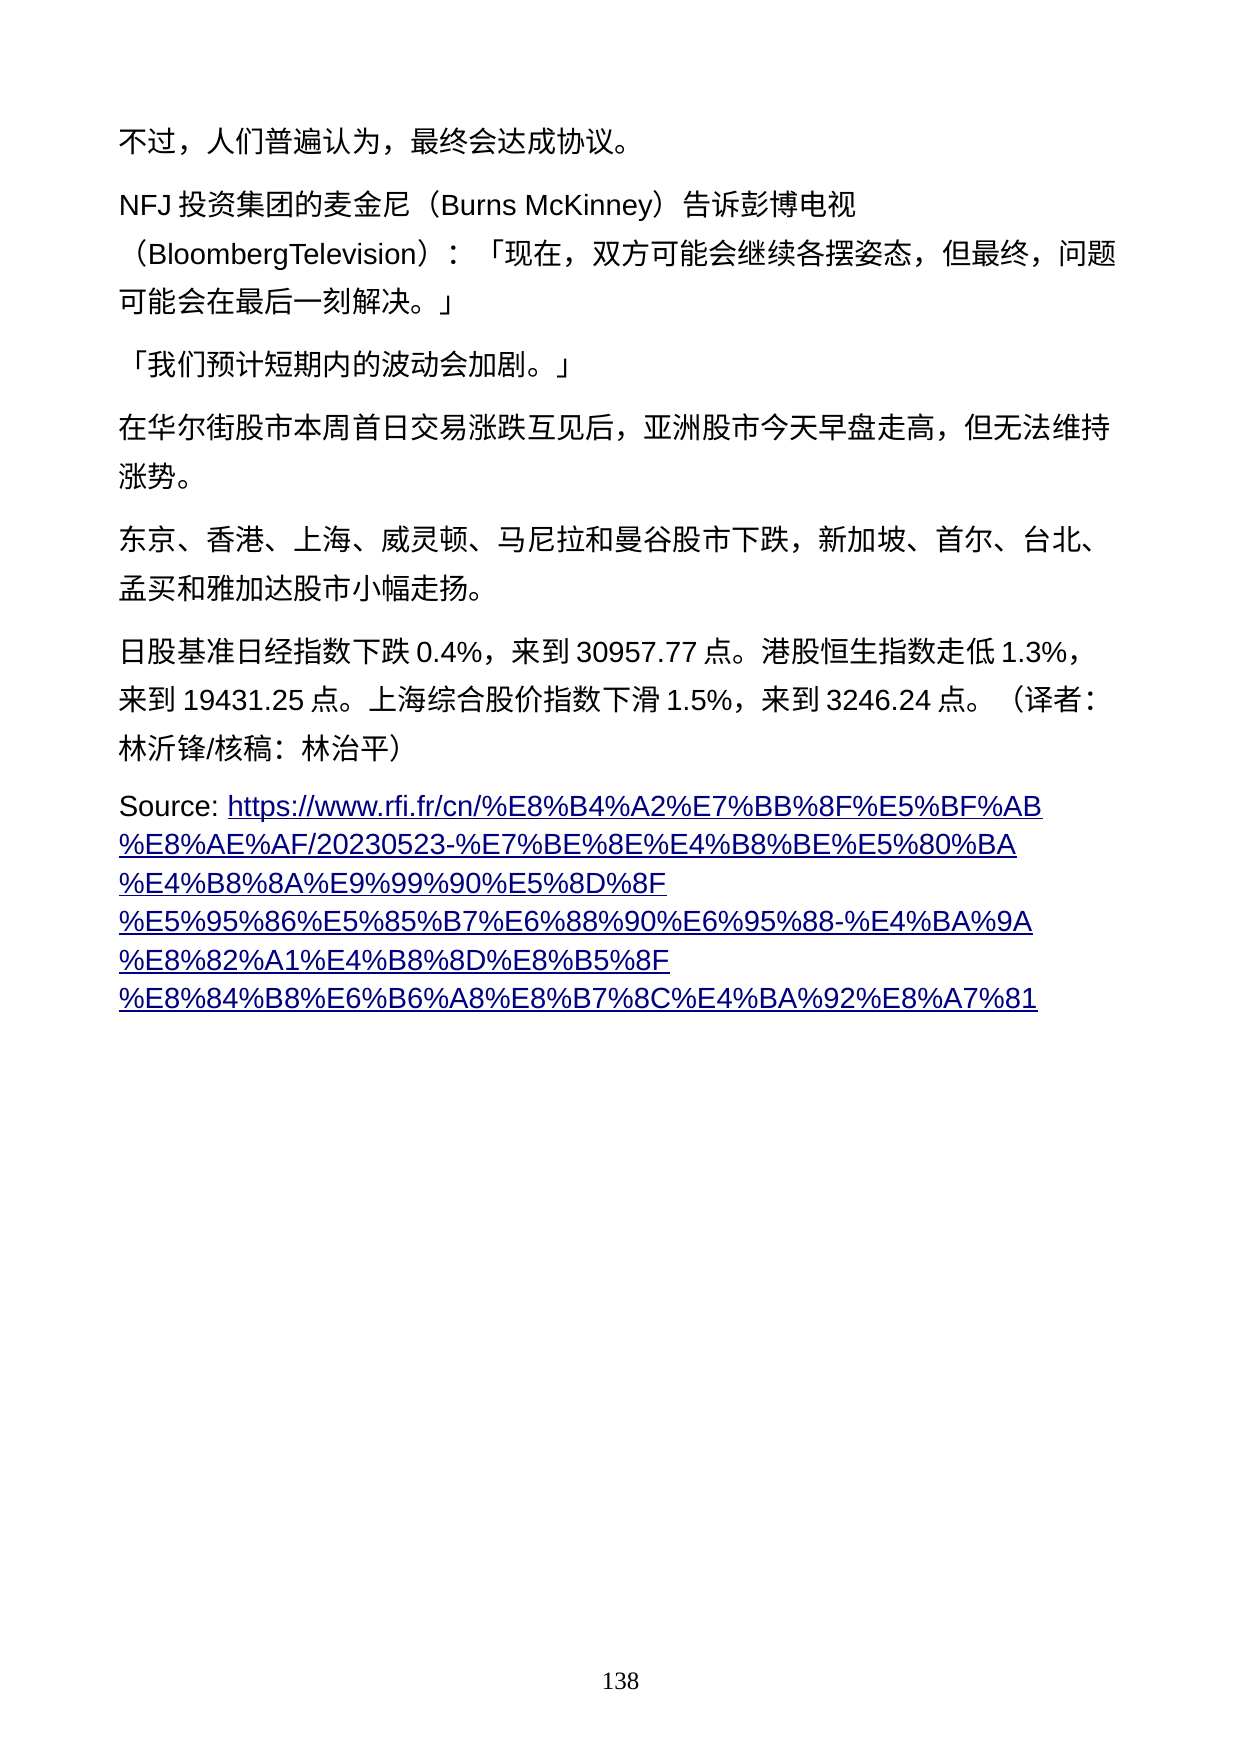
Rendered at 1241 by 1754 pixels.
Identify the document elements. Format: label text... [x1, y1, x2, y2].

text 东京、香港、上海、威灵顿、马尼拉和曼谷股市下跌，新加坡、首尔、台北、孟买和雅加达股市小幅走扬。 [118, 517, 1122, 607]
text 日股基准日经指数下跌0.4%，来到30957.77点。港股恒生指数走低1.3%，来到19431.25点。上海综合股价指数下滑1.5%，来到3246.24点。（译者：林沂锋/核稿：林治平） [118, 628, 1122, 768]
text 不过，人们普遍认为，最终会达成协议。 [118, 118, 1122, 161]
text 在华尔街股市本周首日交易涨跌互见后，亚洲股市今天早盘走高，但无法维持涨势。 [118, 405, 1122, 496]
text Source: https://www.rfi.fr/cn/%E8%B4%A2%E7%BB%8F%E5%BF%AB%E8%AE%AF/20230523-%E7%BE%8E%E4%B8%BE%E5%80%BA%E4%B8%8A%E9%99%90%E5%8D%8F%E5%95%86%E5%85%B7%E6%88%90%E6%95%88-%E4%BA%9A%E8%82%A1%E4%B8%8D%E8%B5%8F%E8%84%B8%E6%B6%A8%E8%B7%8C%E4%BA%92%E8%A7%81 [118, 788, 1122, 1015]
text 「我们预计短期内的波动会加剧。」 [118, 342, 1122, 384]
text NFJ投资集团的麦金尼（Burns McKinney）告诉彭博电视（BloombergTelevision）：「现在，双方可能会继续各摆姿态，但最终，问题可能会在最后一刻解决。」 [118, 182, 1122, 321]
